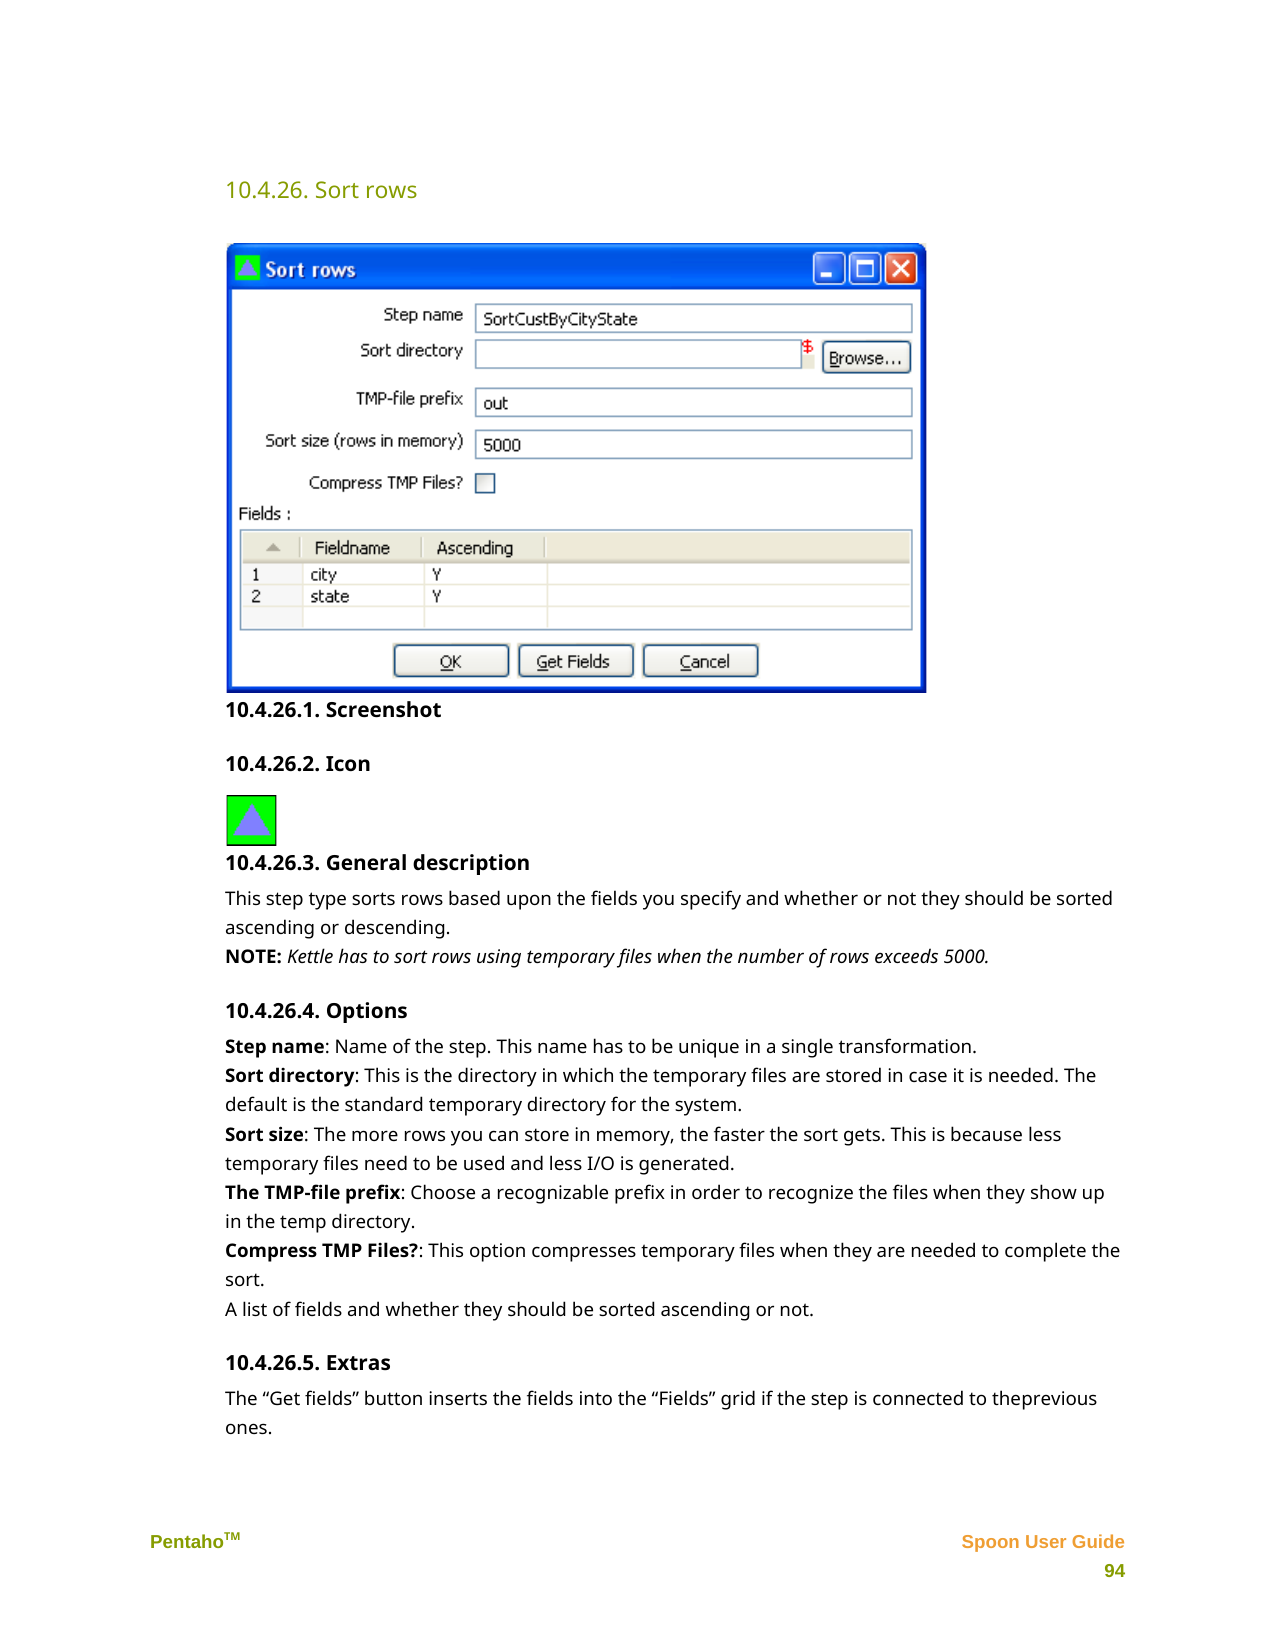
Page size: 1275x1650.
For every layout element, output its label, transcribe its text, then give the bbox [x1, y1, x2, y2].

subtitle 10.4.26.1. Screenshot [225, 229, 1125, 723]
subtitle 10.4.26.2. Icon [225, 748, 1125, 777]
subtitle 10.4.26. Sort rows [225, 175, 1125, 204]
text NOTE: Kettle has to sort rows using temporary files when the number of rows exceeds 5000. [225, 941, 1125, 970]
text The “Get fields” button inserts the fields into the “Fields” grid if the step is connected to theprevious ones. [225, 1382, 1125, 1441]
subtitle 10.4.26.3. General description [225, 794, 1125, 876]
subtitle 10.4.26.5. Extras [225, 1347, 1125, 1376]
text Sort directory: This is the directory in which the temporary files are stored in case it is needed. The default is the standard temporary directory for the system. [225, 1059, 1125, 1118]
picture [226, 795, 277, 846]
text Step name: Name of the step. This name has to be unique in a single transformation. [225, 1030, 1125, 1059]
text Sort size: The more rows you can store in memory, the faster the sort gets. This is because less temporary files need to be used and less I/O is generated. [225, 1118, 1125, 1176]
text This step type sorts rows based upon the fields you specify and whether or not they should be sorted ascending or descending. [225, 882, 1125, 941]
text A list of fields and whether they should be sorted ascending or not. [225, 1293, 1125, 1322]
subtitle 10.4.26.4. Options [225, 995, 1125, 1024]
picture [226, 243, 927, 693]
text Compress TMP Files?: This option compresses temporary files when they are needed to complete the sort. [225, 1234, 1125, 1293]
text The TMP-file prefix: Choose a recognizable prefix in order to recognize the files when they show up in the temp directory. [225, 1176, 1125, 1234]
